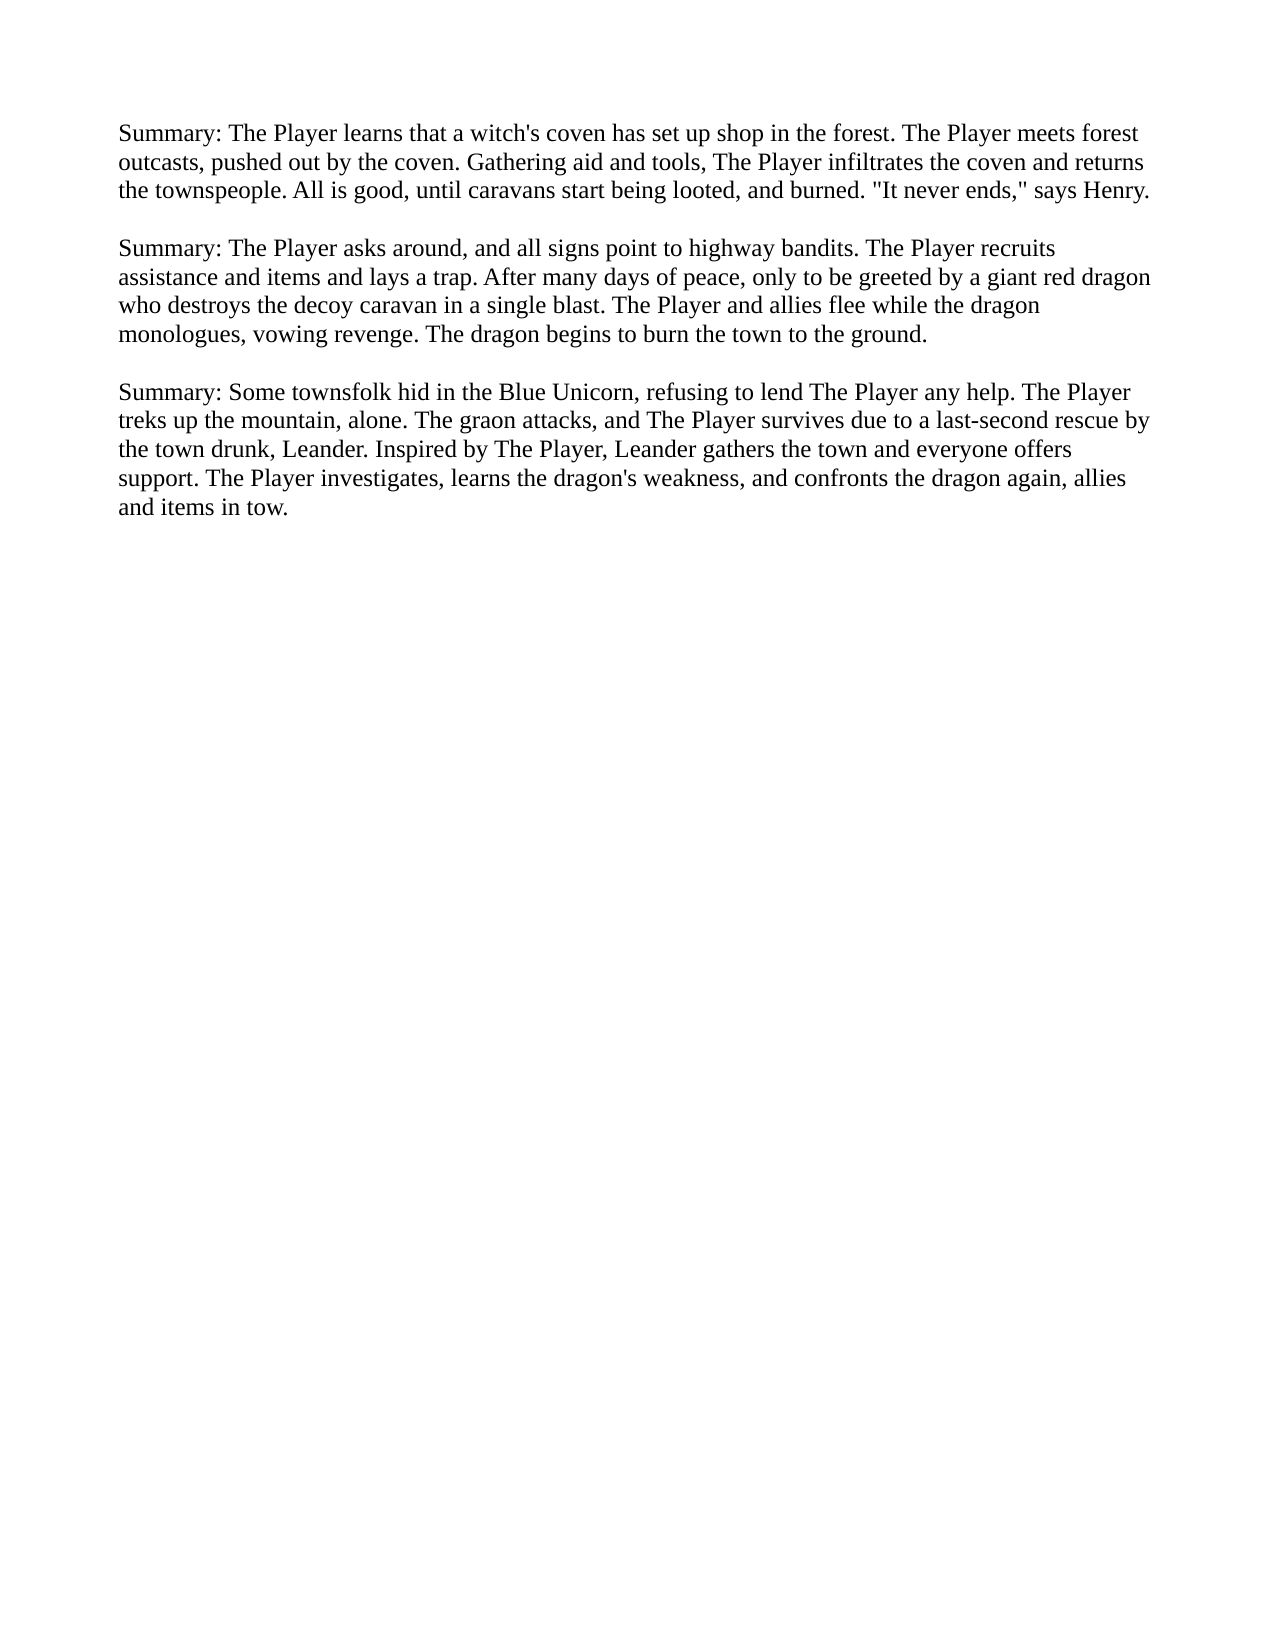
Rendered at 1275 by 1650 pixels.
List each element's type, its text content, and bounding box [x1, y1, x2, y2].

text Summary: The Player learns that a witch's coven has set up shop in the forest. The Player meets forest outcasts, pushed out by the coven. Gathering aid and tools, The Player infiltrates the coven and returns the townspeople. All is good, until caravans start being looted, and burned. "It never ends," says Henry. [118, 118, 1157, 204]
text Summary: The Player asks around, and all signs point to highway bandits. The Player recruits assistance and items and lays a trap. After many days of peace, only to be greeted by a giant red dragon who destroys the decoy caravan in a single blast. The Player and allies flee while the dragon monologues, vowing revenge. The dragon begins to burn the town to the ground. [118, 233, 1157, 348]
text Summary: Some townsfolk hid in the Blue Unicorn, refusing to lend The Player any help. The Player treks up the mountain, alone. The graon attacks, and The Player survives due to a last-second rescue by the town drunk, Leander. Inspired by The Player, Leander gathers the town and everyone offers support. The Player investigates, learns the dragon's weakness, and confronts the dragon again, allies and items in tow. [118, 377, 1157, 521]
